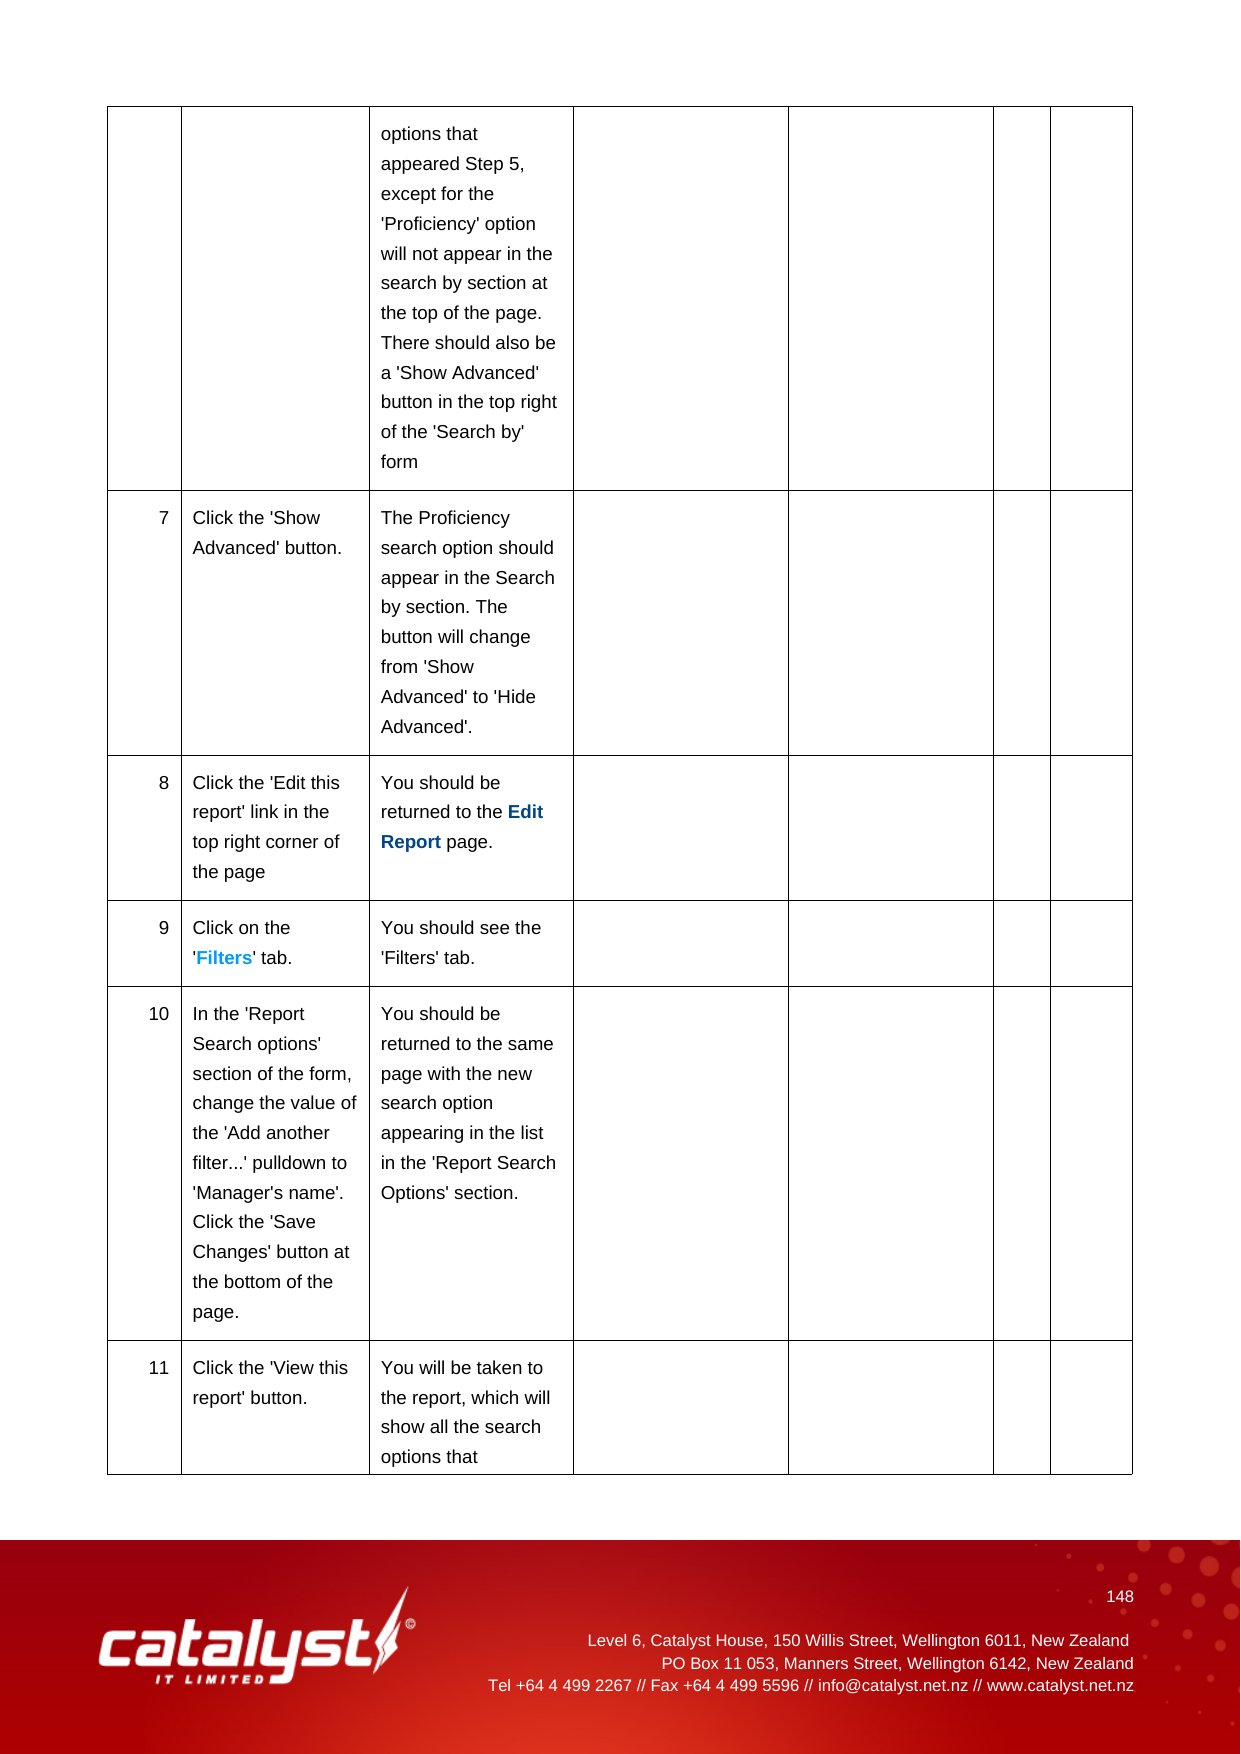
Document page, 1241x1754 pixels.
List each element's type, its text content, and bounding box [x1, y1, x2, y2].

table_cell 10 [108, 987, 181, 1340]
table_cell In the 'Report Search options' section of the form, change the value of the 'Add another filter...' pulldown to 'Manager's name'. Click the 'Save Changes' button at the bottom of the page. [182, 987, 369, 1340]
table_cell [789, 1341, 993, 1473]
table_cell [789, 987, 993, 1340]
table_cell options that appeared Step 5, except for the 'Proficiency' option will not appear in the search by section at the top of the page. There should also be a 'Show Advanced' button in the top right of the 'Search by' form [370, 107, 573, 490]
table_cell [994, 987, 1050, 1340]
picture [0, 1540, 1241, 1754]
table_cell [789, 756, 993, 900]
table_cell The Proficiency search option should appear in the Search by section. The button will change from 'Show Advanced' to 'Hide Advanced'. [370, 491, 573, 754]
table_cell [1051, 107, 1132, 490]
table_cell You should be returned to the same page with the new search option appearing in the list in the 'Report Search Options' section. [370, 987, 573, 1340]
table_cell Click the 'Show Advanced' button. [182, 491, 369, 754]
table_cell [574, 987, 788, 1340]
table_cell Click the 'Edit this report' link in the top right corner of the page [182, 756, 369, 900]
table_cell 8 [108, 756, 181, 900]
table_cell [994, 107, 1050, 490]
table_cell [1051, 756, 1132, 900]
table_cell You will be taken to the report, which will show all the search options that [370, 1341, 573, 1473]
table_cell [994, 1341, 1050, 1473]
table_cell [1051, 1341, 1132, 1473]
table_cell Click on the 'Filters' tab. [182, 901, 369, 986]
table_cell [994, 756, 1050, 900]
table_cell [108, 107, 181, 490]
table_cell [574, 107, 788, 490]
table_cell 11 [108, 1341, 181, 1473]
table_cell [1051, 987, 1132, 1340]
table_cell 9 [108, 901, 181, 986]
table_cell [574, 491, 788, 754]
table_cell [182, 107, 369, 490]
table_cell [994, 901, 1050, 986]
table_cell You should see the 'Filters' tab. [370, 901, 573, 986]
table_cell [1051, 491, 1132, 754]
table_cell Click the 'View this report' button. [182, 1341, 369, 1473]
table_cell [574, 901, 788, 986]
table_cell [994, 491, 1050, 754]
table_cell 7 [108, 491, 181, 754]
table_cell [1051, 901, 1132, 986]
table_cell [574, 756, 788, 900]
table_cell [574, 1341, 788, 1473]
table_cell [789, 901, 993, 986]
table_cell [789, 491, 993, 754]
table_cell [789, 107, 993, 490]
table_cell You should be returned to the Edit Report page. [370, 756, 573, 900]
